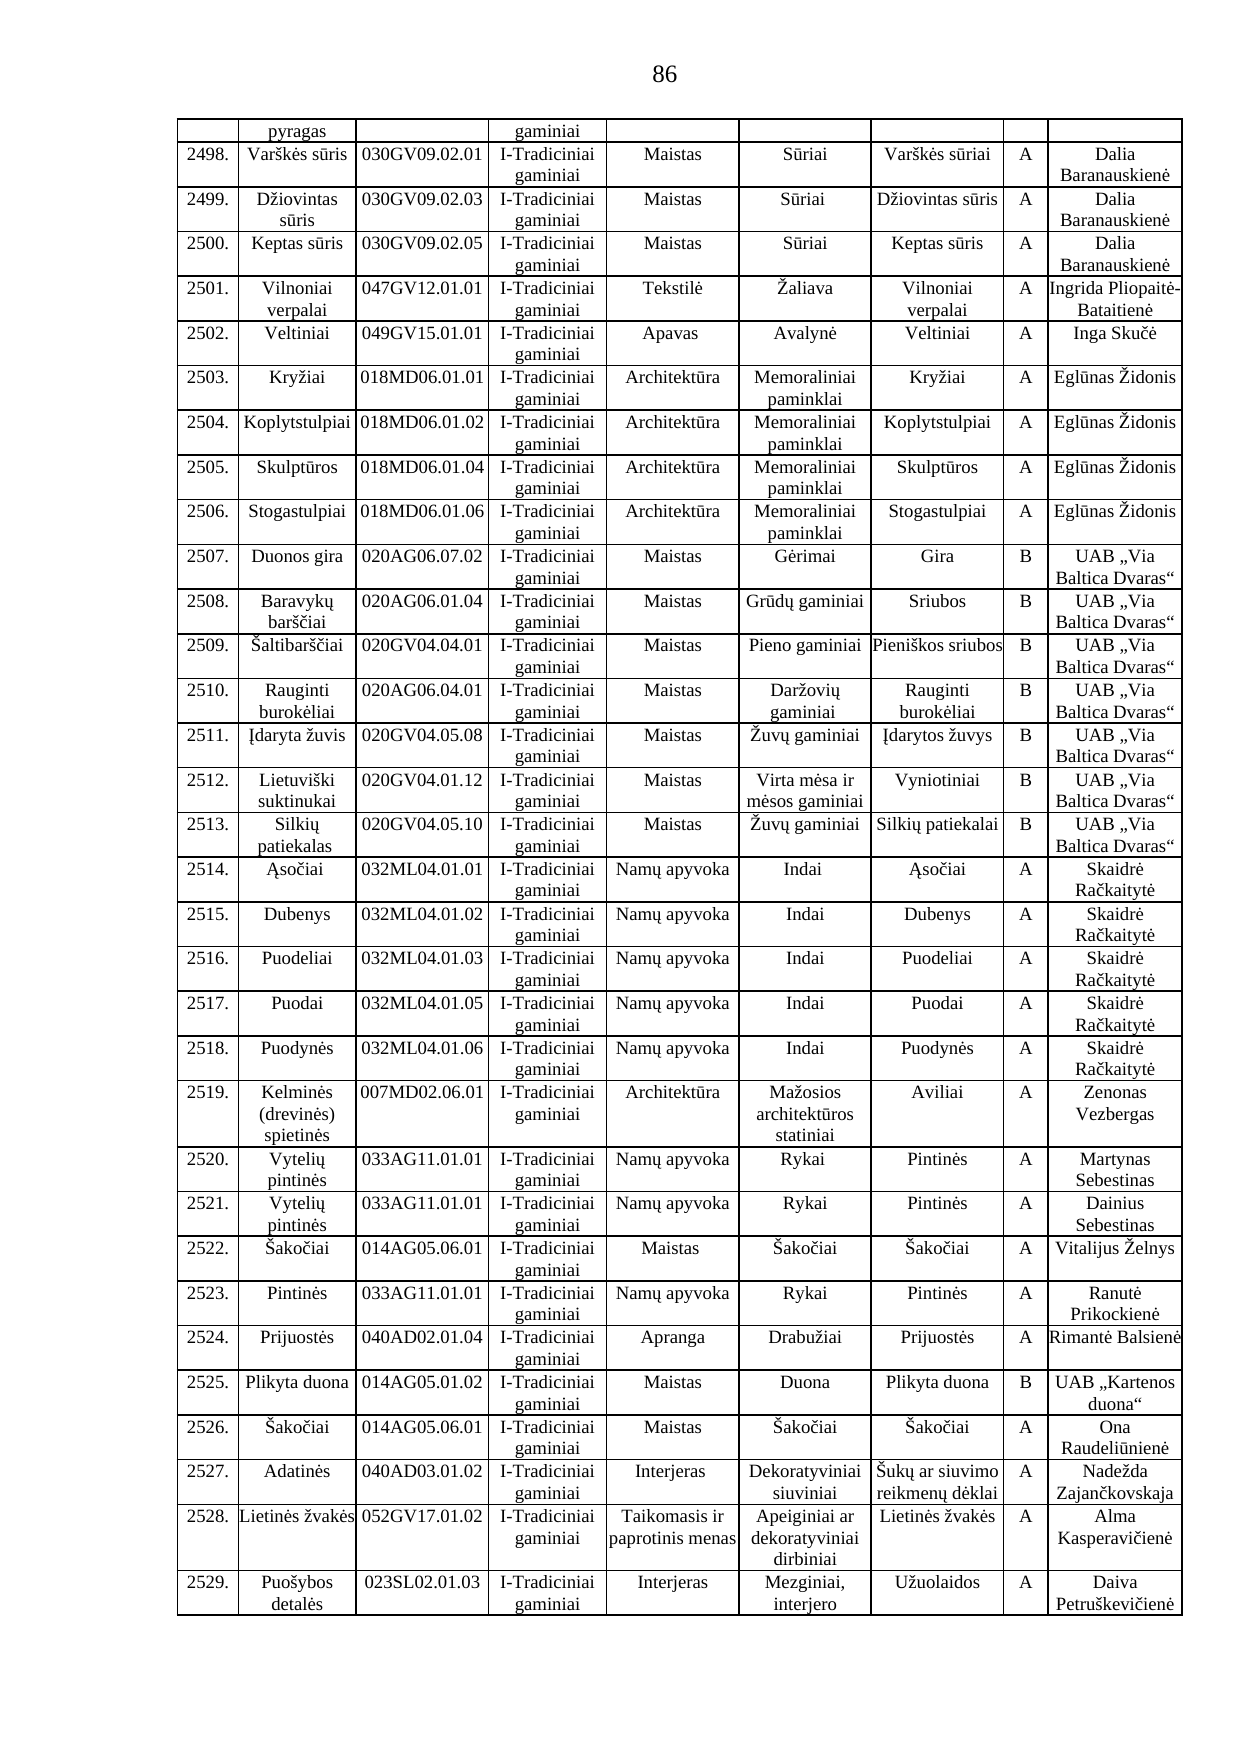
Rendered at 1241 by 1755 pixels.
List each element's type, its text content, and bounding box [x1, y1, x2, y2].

table_cell 020GV04.05.08 [357, 724, 488, 767]
table_cell A [1004, 1282, 1047, 1325]
table_cell Eglūnas Židonis [1049, 366, 1181, 409]
table_cell 2522. [178, 1237, 238, 1280]
table_cell Veltiniai [872, 322, 1003, 365]
table_cell I-Tradiciniai gaminiai [489, 1371, 606, 1414]
table_cell A [1004, 143, 1047, 186]
table_cell I-Tradiciniai gaminiai [489, 1037, 606, 1080]
table_cell Kelminės (drevinės) spietinės [239, 1081, 355, 1146]
table_cell 032ML04.01.02 [357, 903, 488, 946]
table_cell Indai [740, 947, 870, 990]
table_cell Varškės sūris [239, 143, 355, 186]
table_cell Namų apyvoka [607, 1282, 738, 1325]
table_cell I-Tradiciniai gaminiai [489, 411, 606, 454]
table_cell I-Tradiciniai gaminiai [489, 635, 606, 677]
table_cell Architektūra [607, 1081, 738, 1146]
table_cell Puodai [239, 992, 355, 1035]
table_cell UAB „Via Baltica Dvaras“ [1049, 635, 1181, 677]
table_cell UAB „Via Baltica Dvaras“ [1049, 545, 1181, 588]
table_cell 2528. [178, 1505, 238, 1570]
table_cell I-Tradiciniai gaminiai [489, 188, 606, 231]
table_cell Grūdų gaminiai [740, 590, 870, 633]
table_cell 2516. [178, 947, 238, 990]
table_cell [357, 120, 488, 141]
table_cell Žuvų gaminiai [740, 813, 870, 856]
table_cell Lietinės žvakės [872, 1505, 1003, 1570]
table_cell Maistas [607, 1371, 738, 1414]
table_cell Namų apyvoka [607, 1037, 738, 1080]
table_cell Duonos gira [239, 545, 355, 588]
table_cell Skaidrė Račkaitytė [1049, 992, 1181, 1035]
table_cell Dainius Sebestinas [1049, 1192, 1181, 1235]
table_cell Koplytstulpiai [239, 411, 355, 454]
table_cell A [1004, 947, 1047, 990]
table_cell I-Tradiciniai gaminiai [489, 500, 606, 543]
table_cell Architektūra [607, 500, 738, 543]
table_cell Puodeliai [872, 947, 1003, 990]
table_cell Alma Kasperavičienė [1049, 1505, 1181, 1570]
table_cell 007MD02.06.01 [357, 1081, 488, 1146]
table_cell Šakočiai [740, 1237, 870, 1280]
table_cell Šakočiai [239, 1416, 355, 1459]
table_cell Ranutė Prikockienė [1049, 1282, 1181, 1325]
table_cell Stogastulpiai [872, 500, 1003, 543]
table_cell Pintinės [872, 1192, 1003, 1235]
table_cell 2505. [178, 456, 238, 499]
table_cell 020AG06.01.04 [357, 590, 488, 633]
table_cell 032ML04.01.06 [357, 1037, 488, 1080]
table_cell I-Tradiciniai gaminiai [489, 992, 606, 1035]
table_cell A [1004, 1148, 1047, 1191]
table_cell 032ML04.01.01 [357, 858, 488, 901]
table_cell Aviliai [872, 1081, 1003, 1146]
table_cell I-Tradiciniai gaminiai [489, 366, 606, 409]
table_cell 040AD02.01.04 [357, 1326, 488, 1369]
table_cell Memoraliniai paminklai [740, 500, 870, 543]
table_cell Maistas [607, 679, 738, 722]
table_cell Namų apyvoka [607, 858, 738, 901]
table_cell Prijuostės [872, 1326, 1003, 1369]
table_cell 2502. [178, 322, 238, 365]
table_cell 049GV15.01.01 [357, 322, 488, 365]
table_cell UAB „Via Baltica Dvaras“ [1049, 768, 1181, 812]
table_cell Virta mėsa ir mėsos gaminiai [740, 768, 870, 812]
table_cell 2503. [178, 366, 238, 409]
table_cell A [1004, 1505, 1047, 1570]
table_cell Maistas [607, 768, 738, 812]
table_cell UAB „Kartenos duona“ [1049, 1371, 1181, 1414]
table_cell [740, 120, 870, 141]
table_cell B [1004, 813, 1047, 856]
table_cell Lietuviški suktinukai [239, 768, 355, 812]
table_cell 2523. [178, 1282, 238, 1325]
table_cell Rauginti burokėliai [239, 679, 355, 722]
table_cell Pintinės [872, 1282, 1003, 1325]
table_cell 014AG05.01.02 [357, 1371, 488, 1414]
table_cell Gira [872, 545, 1003, 588]
table_cell Rykai [740, 1192, 870, 1235]
table_cell 2517. [178, 992, 238, 1035]
table_cell Veltiniai [239, 322, 355, 365]
table_cell Rauginti burokėliai [872, 679, 1003, 722]
table_cell Šaltibarščiai [239, 635, 355, 677]
table_cell Apeiginiai ar dekoratyviniai dirbiniai [740, 1505, 870, 1570]
table_cell I-Tradiciniai gaminiai [489, 277, 606, 320]
table_cell Adatinės [239, 1460, 355, 1503]
table_cell Namų apyvoka [607, 1192, 738, 1235]
table_cell A [1004, 1081, 1047, 1146]
table_cell Eglūnas Židonis [1049, 500, 1181, 543]
table_cell Ąsočiai [872, 858, 1003, 901]
table_cell B [1004, 1371, 1047, 1414]
table_cell I-Tradiciniai gaminiai [489, 1237, 606, 1280]
table_cell Skaidrė Račkaitytė [1049, 1037, 1181, 1080]
table_cell Lietinės žvakės [239, 1505, 355, 1570]
table_cell 2506. [178, 500, 238, 543]
table_cell Indai [740, 992, 870, 1035]
table_cell Gėrimai [740, 545, 870, 588]
table_cell Puodynės [239, 1037, 355, 1080]
table_cell Baravykų barščiai [239, 590, 355, 633]
table_cell Skulptūros [872, 456, 1003, 499]
table_cell Eglūnas Židonis [1049, 456, 1181, 499]
table_cell Namų apyvoka [607, 947, 738, 990]
table_cell 018MD06.01.04 [357, 456, 488, 499]
table_cell 2526. [178, 1416, 238, 1459]
table_cell Mezginiai, interjero [740, 1571, 870, 1614]
table_cell Skaidrė Račkaitytė [1049, 903, 1181, 946]
table_cell Taikomasis ir paprotinis menas [607, 1505, 738, 1570]
table_cell 2500. [178, 232, 238, 275]
table_cell Dekoratyviniai siuviniai [740, 1460, 870, 1503]
table_cell Apavas [607, 322, 738, 365]
table_cell 040AD03.01.02 [357, 1460, 488, 1503]
table_cell Indai [740, 858, 870, 901]
table_cell Dalia Baranauskienė [1049, 143, 1181, 186]
table_cell Silkių patiekalai [872, 813, 1003, 856]
table_cell 020GV04.04.01 [357, 635, 488, 677]
table_cell Varškės sūriai [872, 143, 1003, 186]
table_cell Ingrida Pliopaitė-Bataitienė [1049, 277, 1181, 320]
table_cell pyragas [239, 120, 355, 141]
table_cell A [1004, 366, 1047, 409]
table_cell I-Tradiciniai gaminiai [489, 143, 606, 186]
table_cell 2509. [178, 635, 238, 677]
table_cell A [1004, 1192, 1047, 1235]
table_cell I-Tradiciniai gaminiai [489, 724, 606, 767]
table_cell Dalia Baranauskienė [1049, 232, 1181, 275]
table_cell 023SL02.01.03 [357, 1571, 488, 1614]
table_cell 2513. [178, 813, 238, 856]
table_cell [1049, 120, 1181, 141]
table_cell Džiovintas sūris [239, 188, 355, 231]
table_cell Šakočiai [872, 1416, 1003, 1459]
table_cell I-Tradiciniai gaminiai [489, 456, 606, 499]
table_cell Puošybos detalės [239, 1571, 355, 1614]
table_cell Mažosios architektūros statiniai [740, 1081, 870, 1146]
table_cell 2515. [178, 903, 238, 946]
table_cell I-Tradiciniai gaminiai [489, 545, 606, 588]
table_cell Maistas [607, 1237, 738, 1280]
table_cell 032ML04.01.05 [357, 992, 488, 1035]
table_cell 2529. [178, 1571, 238, 1614]
table_cell 2524. [178, 1326, 238, 1369]
table_cell Daiva Petruškevičienė [1049, 1571, 1181, 1614]
table_cell I-Tradiciniai gaminiai [489, 1505, 606, 1570]
table_cell I-Tradiciniai gaminiai [489, 858, 606, 901]
table_cell I-Tradiciniai gaminiai [489, 1081, 606, 1146]
table_cell UAB „Via Baltica Dvaras“ [1049, 813, 1181, 856]
table_cell Maistas [607, 590, 738, 633]
table_cell Avalynė [740, 322, 870, 365]
table_cell A [1004, 500, 1047, 543]
table_cell Ona Raudeliūnienė [1049, 1416, 1181, 1459]
table_cell 018MD06.01.06 [357, 500, 488, 543]
table_cell I-Tradiciniai gaminiai [489, 813, 606, 856]
table_cell [607, 120, 738, 141]
table_cell Architektūra [607, 456, 738, 499]
table_cell I-Tradiciniai gaminiai [489, 947, 606, 990]
table_cell Indai [740, 1037, 870, 1080]
table_cell A [1004, 1416, 1047, 1459]
table_cell Vitalijus Želnys [1049, 1237, 1181, 1280]
table_cell Skaidrė Račkaitytė [1049, 858, 1181, 901]
table_cell I-Tradiciniai gaminiai [489, 903, 606, 946]
table_cell Keptas sūris [239, 232, 355, 275]
table_cell A [1004, 188, 1047, 231]
table_cell Skaidrė Račkaitytė [1049, 947, 1181, 990]
table_cell UAB „Via Baltica Dvaras“ [1049, 590, 1181, 633]
table_cell Džiovintas sūris [872, 188, 1003, 231]
table_cell [178, 120, 238, 141]
table_cell 2499. [178, 188, 238, 231]
table_cell Namų apyvoka [607, 903, 738, 946]
table_cell Pintinės [872, 1148, 1003, 1191]
table_cell Apranga [607, 1326, 738, 1369]
table_cell I-Tradiciniai gaminiai [489, 679, 606, 722]
table_cell Ąsočiai [239, 858, 355, 901]
table_cell I-Tradiciniai gaminiai [489, 590, 606, 633]
table_cell Maistas [607, 635, 738, 677]
table_cell Namų apyvoka [607, 1148, 738, 1191]
table_cell Maistas [607, 1416, 738, 1459]
table_cell Maistas [607, 143, 738, 186]
table_cell Skulptūros [239, 456, 355, 499]
table_cell Maistas [607, 545, 738, 588]
table_cell I-Tradiciniai gaminiai [489, 1326, 606, 1369]
table_cell Vytelių pintinės [239, 1192, 355, 1235]
table_cell Vilnoniai verpalai [239, 277, 355, 320]
table_cell 2521. [178, 1192, 238, 1235]
table_cell Pieno gaminiai [740, 635, 870, 677]
table_cell UAB „Via Baltica Dvaras“ [1049, 724, 1181, 767]
table_cell Prijuostės [239, 1326, 355, 1369]
table_cell Įdarytos žuvys [872, 724, 1003, 767]
table_cell Tekstilė [607, 277, 738, 320]
table_cell UAB „Via Baltica Dvaras“ [1049, 679, 1181, 722]
table_cell Indai [740, 903, 870, 946]
table_cell 2510. [178, 679, 238, 722]
table_cell A [1004, 456, 1047, 499]
table_cell I-Tradiciniai gaminiai [489, 1148, 606, 1191]
table_cell 020AG06.07.02 [357, 545, 488, 588]
table_cell Rykai [740, 1282, 870, 1325]
table_cell Maistas [607, 188, 738, 231]
table_cell A [1004, 277, 1047, 320]
table_cell Namų apyvoka [607, 992, 738, 1035]
table_cell [872, 120, 1003, 141]
table_cell 020GV04.01.12 [357, 768, 488, 812]
table_cell Daržovių gaminiai [740, 679, 870, 722]
table_cell Sūriai [740, 232, 870, 275]
table_cell Drabužiai [740, 1326, 870, 1369]
table_cell 033AG11.01.01 [357, 1148, 488, 1191]
table_cell 2498. [178, 143, 238, 186]
table_cell Memoraliniai paminklai [740, 456, 870, 499]
table_cell 2519. [178, 1081, 238, 1146]
table_cell Interjeras [607, 1460, 738, 1503]
table_cell A [1004, 1571, 1047, 1614]
table_cell A [1004, 1460, 1047, 1503]
table_cell Sūriai [740, 143, 870, 186]
table_cell A [1004, 903, 1047, 946]
table_cell Sūriai [740, 188, 870, 231]
table_cell Eglūnas Židonis [1049, 411, 1181, 454]
table_cell A [1004, 992, 1047, 1035]
table_cell 2504. [178, 411, 238, 454]
table_cell I-Tradiciniai gaminiai [489, 1282, 606, 1325]
table_cell Keptas sūris [872, 232, 1003, 275]
table_cell Silkių patiekalas [239, 813, 355, 856]
table_cell I-Tradiciniai gaminiai [489, 232, 606, 275]
table_cell Užuolaidos [872, 1571, 1003, 1614]
table_cell Interjeras [607, 1571, 738, 1614]
table_cell Rykai [740, 1148, 870, 1191]
table_cell Zenonas Vezbergas [1049, 1081, 1181, 1146]
table_cell Martynas Sebestinas [1049, 1148, 1181, 1191]
table_cell B [1004, 768, 1047, 812]
table_cell 030GV09.02.03 [357, 188, 488, 231]
table_cell 033AG11.01.01 [357, 1282, 488, 1325]
table_cell 020GV04.05.10 [357, 813, 488, 856]
table_cell Architektūra [607, 411, 738, 454]
table_cell 052GV17.01.02 [357, 1505, 488, 1570]
table_cell A [1004, 1237, 1047, 1280]
table_cell 047GV12.01.01 [357, 277, 488, 320]
table_cell Įdaryta žuvis [239, 724, 355, 767]
table_cell Vytelių pintinės [239, 1148, 355, 1191]
table_cell Stogastulpiai [239, 500, 355, 543]
table_cell 014AG05.06.01 [357, 1416, 488, 1459]
table_cell A [1004, 1037, 1047, 1080]
table_cell Sriubos [872, 590, 1003, 633]
table_cell Plikyta duona [872, 1371, 1003, 1414]
table_cell Puodynės [872, 1037, 1003, 1080]
table_cell I-Tradiciniai gaminiai [489, 322, 606, 365]
table_cell 030GV09.02.01 [357, 143, 488, 186]
table_cell B [1004, 635, 1047, 677]
table_cell Šakočiai [239, 1237, 355, 1280]
table_cell [1004, 120, 1047, 141]
table_cell Maistas [607, 724, 738, 767]
table_cell Memoraliniai paminklai [740, 366, 870, 409]
table_cell Plikyta duona [239, 1371, 355, 1414]
table_cell 030GV09.02.05 [357, 232, 488, 275]
table_cell 2507. [178, 545, 238, 588]
table_cell I-Tradiciniai gaminiai [489, 1416, 606, 1459]
table_cell 2520. [178, 1148, 238, 1191]
table_cell Žuvų gaminiai [740, 724, 870, 767]
table_cell 032ML04.01.03 [357, 947, 488, 990]
table_cell 2525. [178, 1371, 238, 1414]
table_cell 020AG06.04.01 [357, 679, 488, 722]
table_cell 2508. [178, 590, 238, 633]
table_cell 2514. [178, 858, 238, 901]
table_cell B [1004, 679, 1047, 722]
table_cell 2512. [178, 768, 238, 812]
table_cell Kryžiai [239, 366, 355, 409]
table_cell Memoraliniai paminklai [740, 411, 870, 454]
table_cell Maistas [607, 232, 738, 275]
table_cell Šakočiai [740, 1416, 870, 1459]
table_cell 2518. [178, 1037, 238, 1080]
table_cell Inga Skučė [1049, 322, 1181, 365]
table_cell Kryžiai [872, 366, 1003, 409]
table_cell 2527. [178, 1460, 238, 1503]
table_cell Puodeliai [239, 947, 355, 990]
table_cell Architektūra [607, 366, 738, 409]
table_cell A [1004, 322, 1047, 365]
table_cell Rimantė Balsienė [1049, 1326, 1181, 1369]
table_cell 018MD06.01.02 [357, 411, 488, 454]
table_cell Pintinės [239, 1282, 355, 1325]
table_cell A [1004, 411, 1047, 454]
table_cell Žaliava [740, 277, 870, 320]
table_cell Koplytstulpiai [872, 411, 1003, 454]
table_cell A [1004, 858, 1047, 901]
table_cell I-Tradiciniai gaminiai [489, 1192, 606, 1235]
table_cell 2501. [178, 277, 238, 320]
table_cell Dubenys [872, 903, 1003, 946]
table_cell B [1004, 724, 1047, 767]
table_cell 033AG11.01.01 [357, 1192, 488, 1235]
table_cell B [1004, 545, 1047, 588]
table_cell I-Tradiciniai gaminiai [489, 768, 606, 812]
table_cell B [1004, 590, 1047, 633]
table_cell Dalia Baranauskienė [1049, 188, 1181, 231]
table_cell Maistas [607, 813, 738, 856]
table_cell A [1004, 232, 1047, 275]
table_cell Šukų ar siuvimo reikmenų dėklai [872, 1460, 1003, 1503]
table_cell 018MD06.01.01 [357, 366, 488, 409]
table_cell I-Tradiciniai gaminiai [489, 1571, 606, 1614]
table_cell Duona [740, 1371, 870, 1414]
table_cell I-Tradiciniai gaminiai [489, 1460, 606, 1503]
table_cell Pieniškos sriubos [872, 635, 1003, 677]
table_cell gaminiai [489, 120, 606, 141]
table_cell Nadežda Zajančkovskaja [1049, 1460, 1181, 1503]
table_cell Puodai [872, 992, 1003, 1035]
table_cell Dubenys [239, 903, 355, 946]
table_cell A [1004, 1326, 1047, 1369]
table_cell Vilnoniai verpalai [872, 277, 1003, 320]
table_cell Šakočiai [872, 1237, 1003, 1280]
table_cell Vyniotiniai [872, 768, 1003, 812]
table_cell 014AG05.06.01 [357, 1237, 488, 1280]
table_cell 2511. [178, 724, 238, 767]
